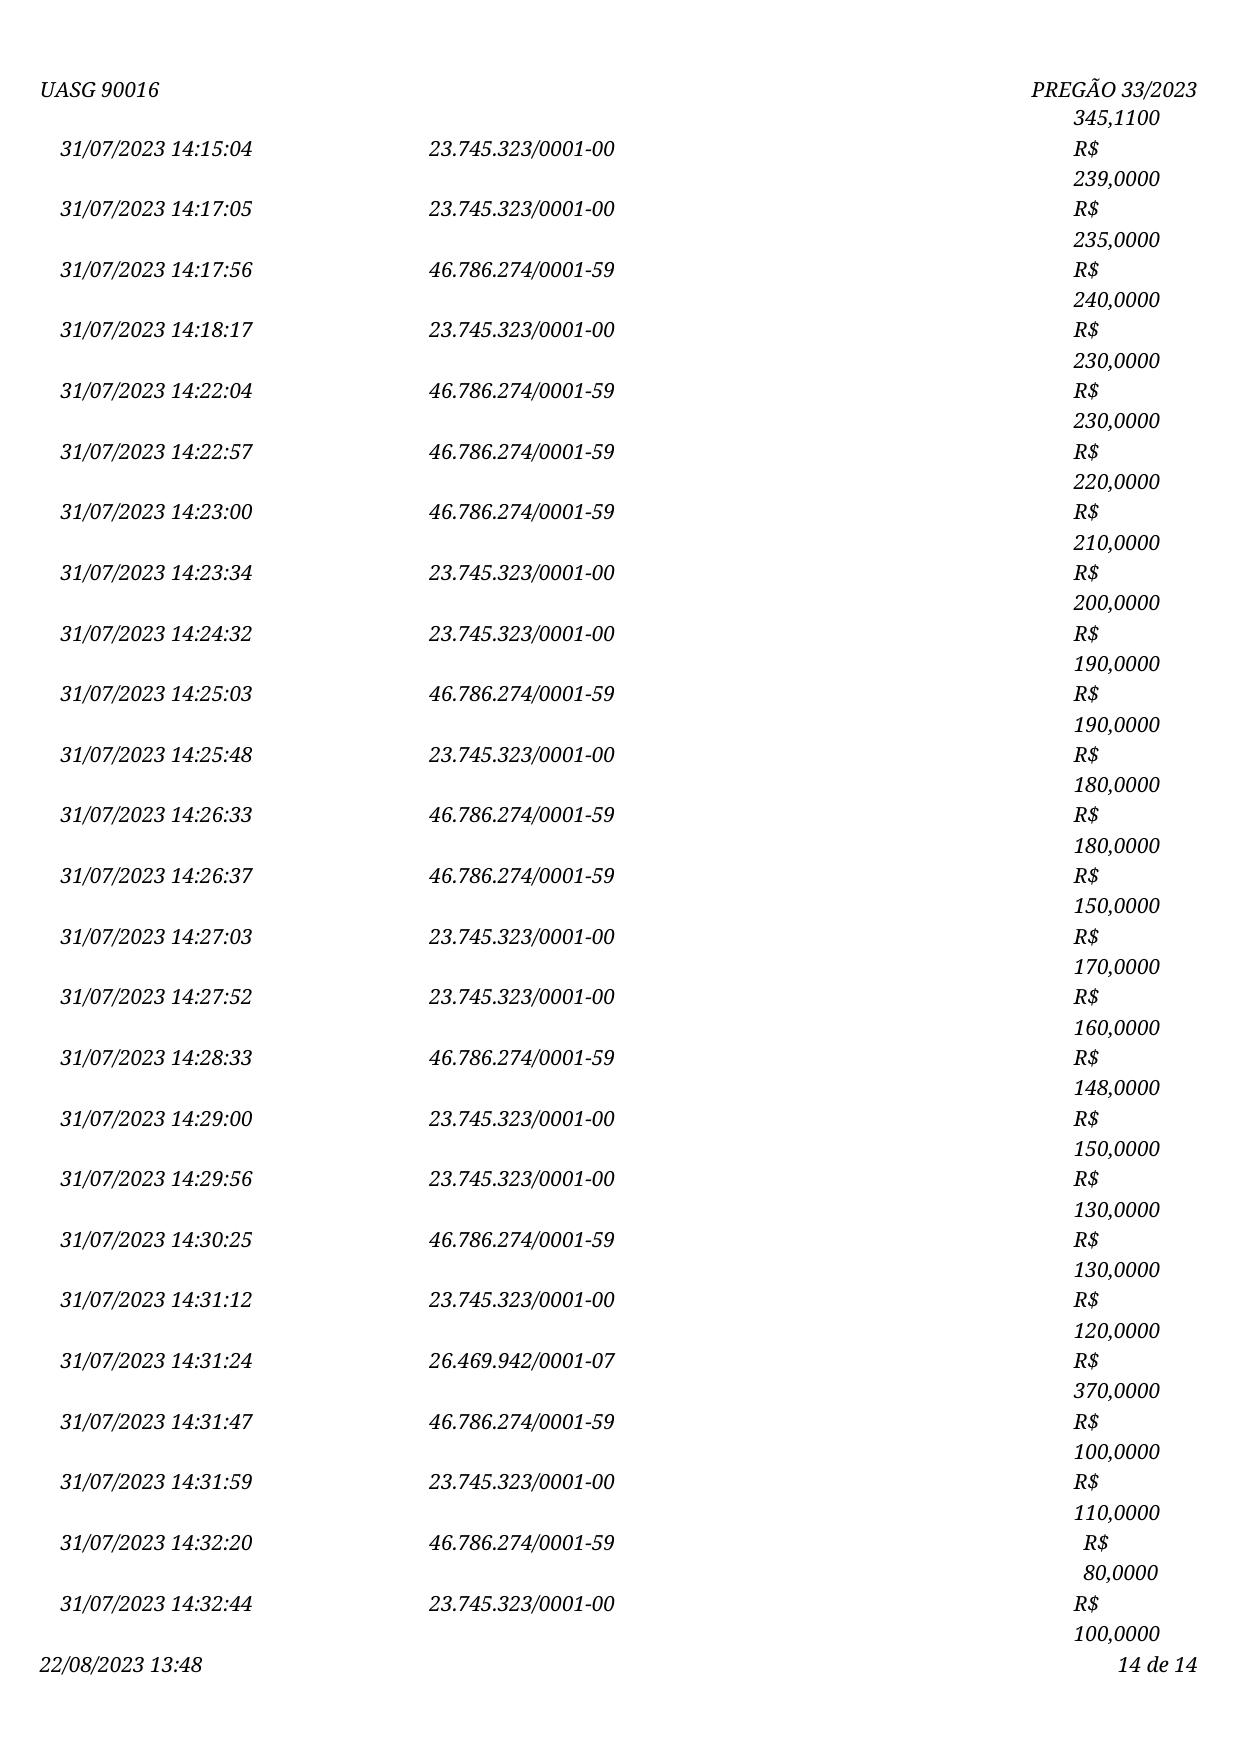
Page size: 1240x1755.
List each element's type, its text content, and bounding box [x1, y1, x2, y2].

table_cell R$ 170,0000 [1074, 922, 1175, 982]
table_cell 31/07/2023 14:30:25 [60, 1225, 429, 1286]
table_cell 31/07/2023 14:17:05 [60, 194, 429, 255]
table_cell 23.745.323/0001-00 [429, 619, 1073, 679]
table_cell 31/07/2023 14:26:37 [60, 861, 429, 922]
table_cell R$ 160,0000 [1074, 983, 1175, 1043]
table_cell 345,1100 [1074, 104, 1175, 134]
table_cell 23.745.323/0001-00 [429, 558, 1073, 619]
table_cell 31/07/2023 14:31:12 [60, 1286, 429, 1346]
table_cell R$ 100,0000 [1074, 1407, 1175, 1467]
table_cell 46.786.274/0001-59 [429, 801, 1073, 861]
table_cell 31/07/2023 14:23:34 [60, 558, 429, 619]
table_cell 31/07/2023 14:25:03 [60, 679, 429, 740]
table_cell 31/07/2023 14:22:04 [60, 376, 429, 437]
table_cell R$ 220,0000 [1074, 437, 1175, 497]
table_cell 23.745.323/0001-00 [429, 316, 1073, 376]
table_cell R$ 130,0000 [1074, 1225, 1175, 1286]
table_cell 31/07/2023 14:27:52 [60, 983, 429, 1043]
table_cell R$ 180,0000 [1074, 740, 1175, 801]
table_cell R$ 180,0000 [1074, 801, 1175, 861]
table_cell 46.786.274/0001-59 [429, 376, 1073, 437]
table_cell R$ 230,0000 [1074, 376, 1175, 437]
table_cell 46.786.274/0001-59 [429, 861, 1073, 922]
table_cell R$ 240,0000 [1074, 255, 1175, 316]
table_cell 31/07/2023 14:29:56 [60, 1164, 429, 1225]
table_cell 23.745.323/0001-00 [429, 1286, 1073, 1346]
table_cell 23.745.323/0001-00 [429, 1104, 1073, 1164]
table_cell R$ 239,0000 [1074, 134, 1175, 194]
table_cell 46.786.274/0001-59 [429, 1043, 1073, 1104]
table_cell 31/07/2023 14:32:44 [60, 1589, 429, 1649]
table_cell R$ 190,0000 [1074, 619, 1175, 679]
table_cell 31/07/2023 14:28:33 [60, 1043, 429, 1104]
table_cell 46.786.274/0001-59 [429, 1407, 1073, 1467]
table_cell 46.786.274/0001-59 [429, 498, 1073, 558]
table_cell 46.786.274/0001-59 [429, 1225, 1073, 1286]
table_cell R$ 148,0000 [1074, 1043, 1175, 1104]
table_cell 23.745.323/0001-00 [429, 983, 1073, 1043]
table_cell 31/07/2023 14:22:57 [60, 437, 429, 497]
table_cell 23.745.323/0001-00 [429, 1164, 1073, 1225]
table_cell 23.745.323/0001-00 [429, 194, 1073, 255]
table_cell 31/07/2023 14:27:03 [60, 922, 429, 982]
table_cell 46.786.274/0001-59 [429, 255, 1073, 316]
table_cell R$ 120,0000 [1074, 1286, 1175, 1346]
table_cell 31/07/2023 14:23:00 [60, 498, 429, 558]
table_cell R$ 370,0000 [1074, 1346, 1175, 1407]
table_cell R$ 150,0000 [1074, 861, 1175, 922]
table_cell 46.786.274/0001-59 [429, 679, 1073, 740]
table_cell R$ 235,0000 [1074, 194, 1175, 255]
table_cell R$ 190,0000 [1074, 679, 1175, 740]
table_cell R$ 200,0000 [1074, 558, 1175, 619]
table_cell 31/07/2023 14:26:33 [60, 801, 429, 861]
table_cell R$ 100,0000 [1074, 1589, 1175, 1649]
table_cell 46.786.274/0001-59 [429, 1528, 1073, 1589]
table_cell 31/07/2023 14:15:04 [60, 134, 429, 194]
table_cell R$ 210,0000 [1074, 498, 1175, 558]
table_cell [429, 104, 1073, 134]
table_cell 31/07/2023 14:31:47 [60, 1407, 429, 1467]
table_cell R$ 110,0000 [1074, 1468, 1175, 1528]
table_cell 23.745.323/0001-00 [429, 1468, 1073, 1528]
table_cell 31/07/2023 14:29:00 [60, 1104, 429, 1164]
table_cell 31/07/2023 14:31:24 [60, 1346, 429, 1407]
table_cell 23.745.323/0001-00 [429, 740, 1073, 801]
table_cell 31/07/2023 14:17:56 [60, 255, 429, 316]
table_cell 31/07/2023 14:18:17 [60, 316, 429, 376]
table_cell 31/07/2023 14:24:32 [60, 619, 429, 679]
table_cell R$ 130,0000 [1074, 1164, 1175, 1225]
table_cell R$ 230,0000 [1074, 316, 1175, 376]
table_cell 31/07/2023 14:32:20 [60, 1528, 429, 1589]
table_cell 31/07/2023 14:31:59 [60, 1468, 429, 1528]
table_cell 26.469.942/0001-07 [429, 1346, 1073, 1407]
table_cell [60, 104, 429, 134]
table_cell 23.745.323/0001-00 [429, 922, 1073, 982]
table_cell 46.786.274/0001-59 [429, 437, 1073, 497]
table_cell R$ 150,0000 [1074, 1104, 1175, 1164]
table_cell 23.745.323/0001-00 [429, 1589, 1073, 1649]
table_cell 31/07/2023 14:25:48 [60, 740, 429, 801]
table_cell R$ 80,0000 [1074, 1528, 1175, 1589]
table_cell 23.745.323/0001-00 [429, 134, 1073, 194]
